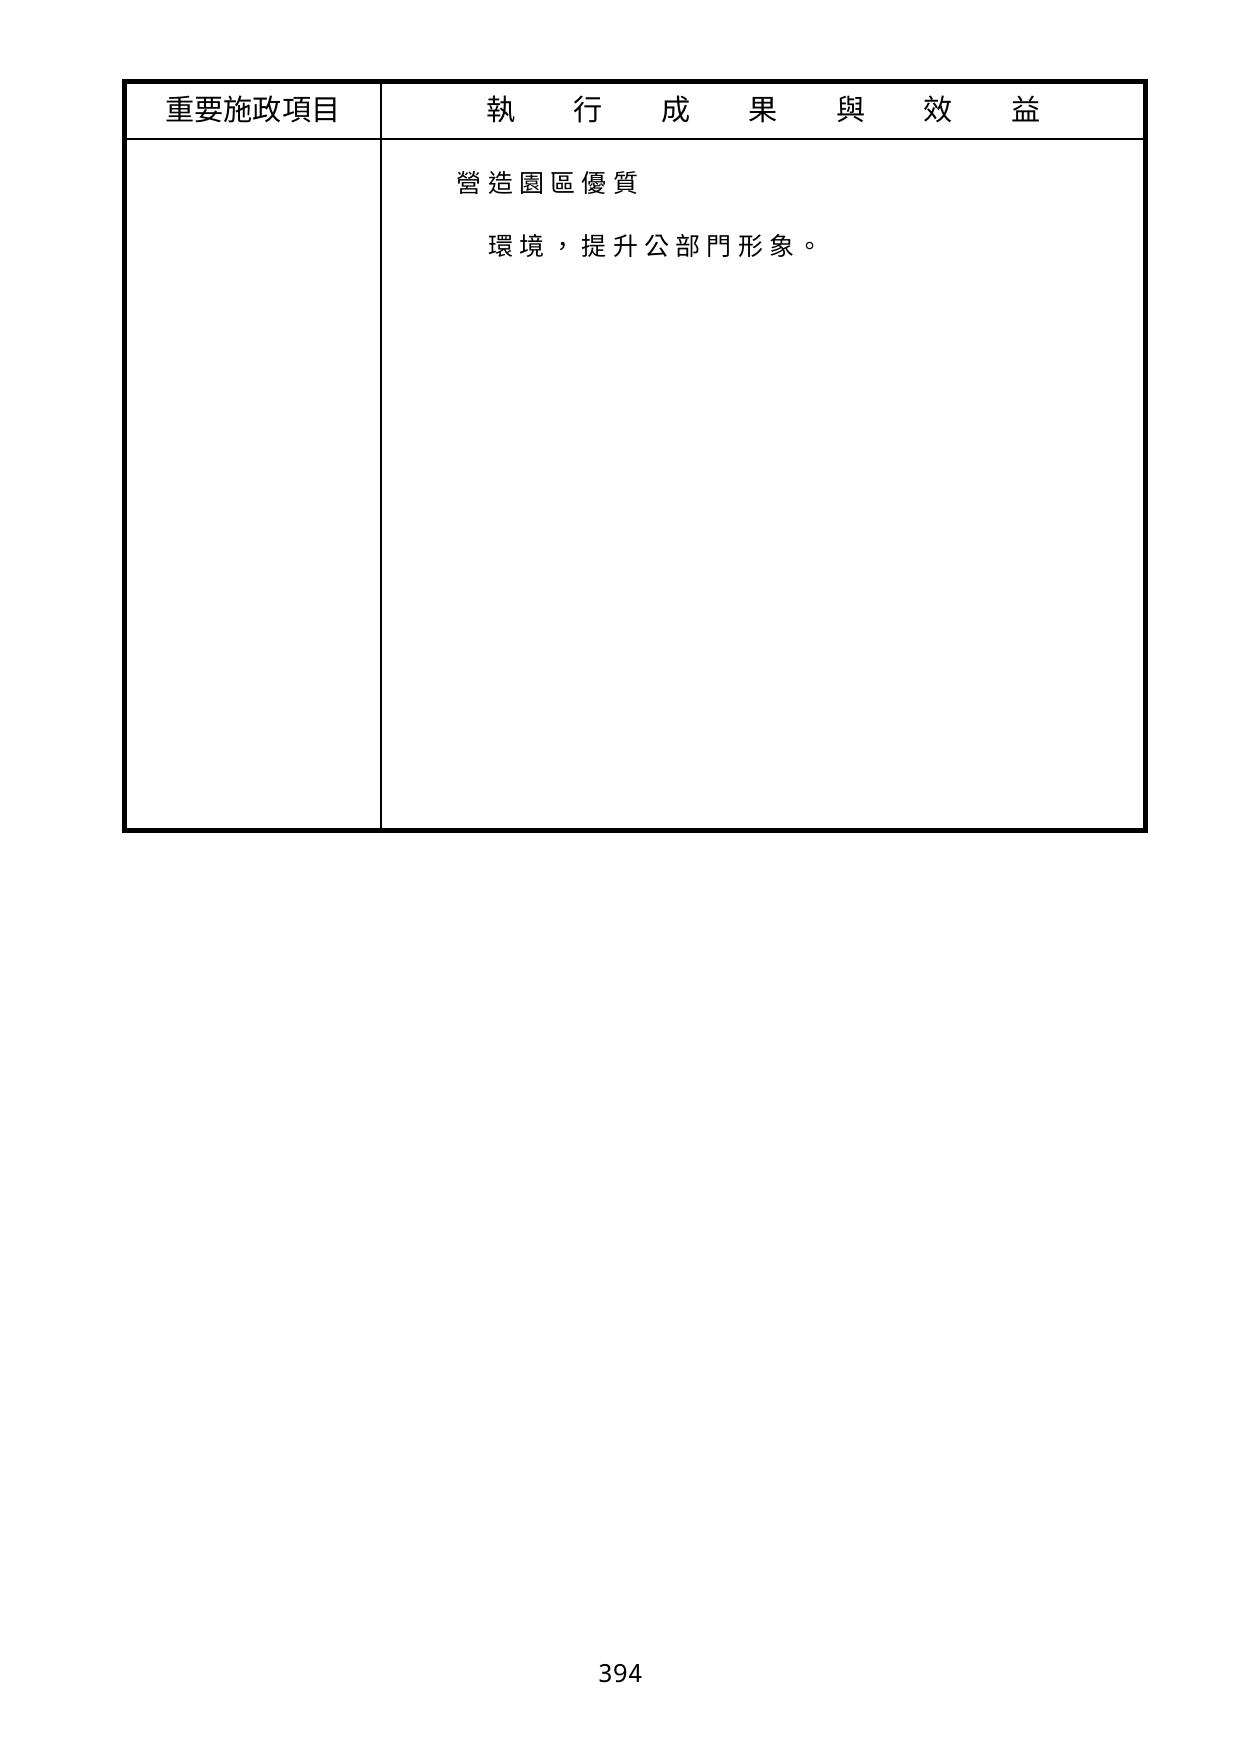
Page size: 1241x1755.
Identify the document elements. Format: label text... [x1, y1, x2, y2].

table_cell 營造園區優質 環境，提升公部門形象。 [382, 140, 1143, 828]
table_header 重要施政項目 [127, 84, 380, 138]
table_header 執 行 成 果 與 效 益 [382, 84, 1143, 138]
table_cell [127, 140, 380, 828]
